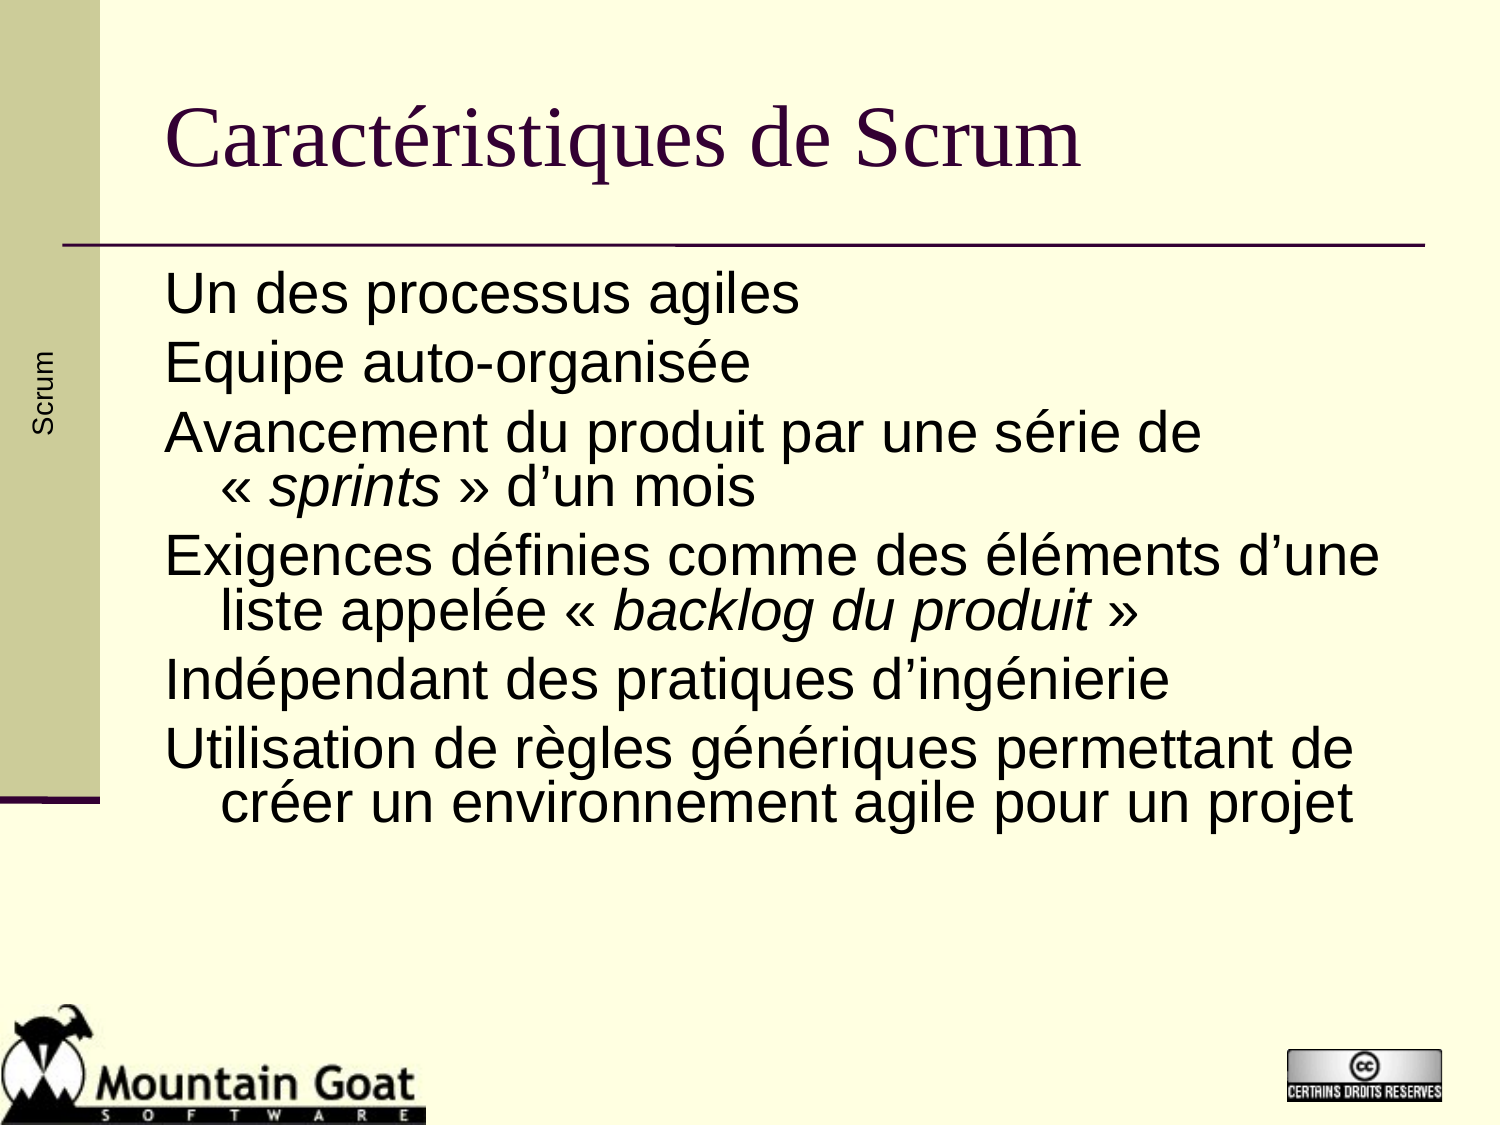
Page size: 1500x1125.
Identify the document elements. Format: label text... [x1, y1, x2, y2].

picture [0, 1004, 426, 1125]
text_box Scrum [0, 0, 88, 788]
picture [1287, 1049, 1443, 1102]
title Caractéristiques de Scrum [150, 81, 1426, 197]
list Un des processus agiles Equipe auto-organisée Avancement du produit par une série de « sprints » d’un mois Exigences définies comme des éléments d’une liste appelée « backlog du produit » Indépendant des pratiques d’ingénierie Utilisation de règles génériques permettant de créer un environnement agile pour un projet [150, 262, 1426, 940]
